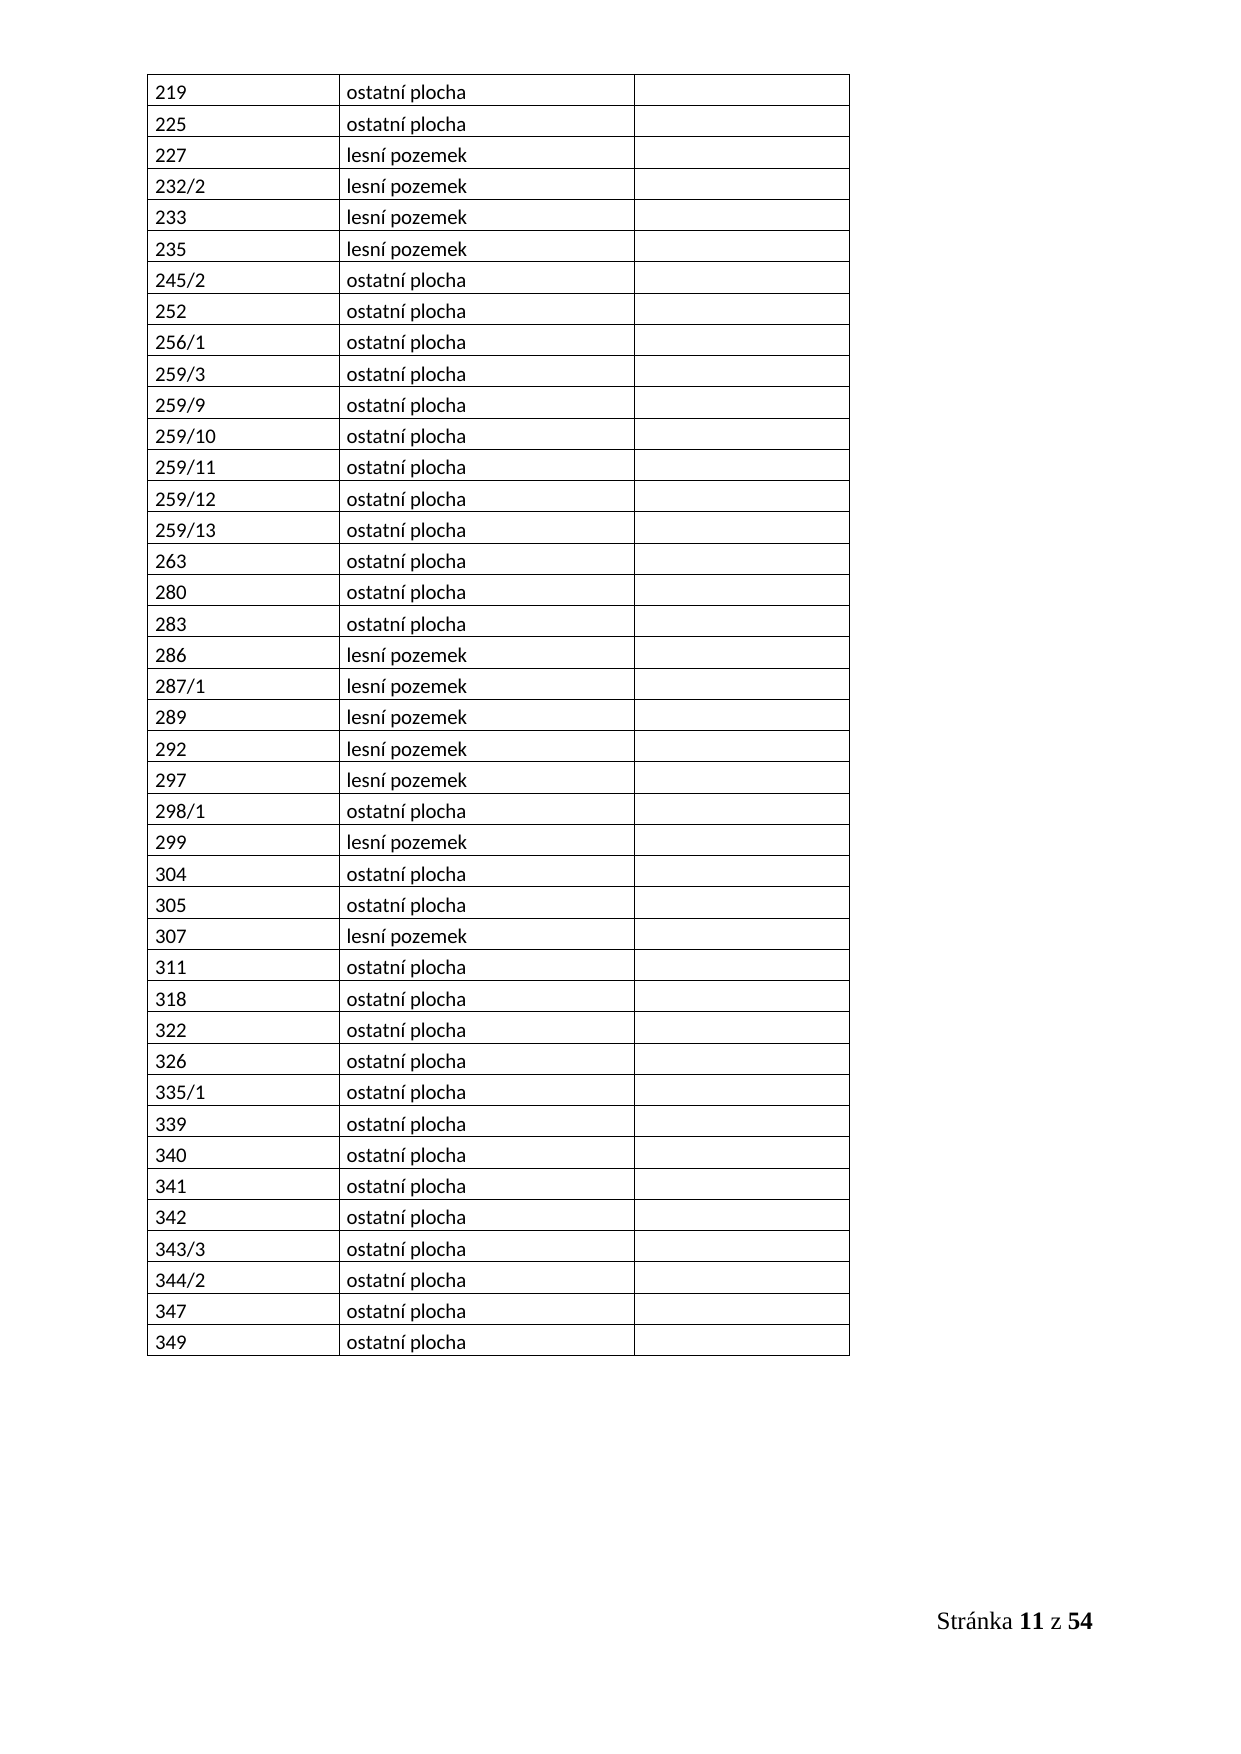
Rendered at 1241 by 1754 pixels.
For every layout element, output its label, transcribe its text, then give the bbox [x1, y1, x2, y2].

table_cell [850, 449, 991, 480]
table_cell [635, 262, 849, 292]
table_cell 259/10 [148, 419, 339, 449]
table_cell [991, 293, 1129, 324]
table_cell [635, 1169, 849, 1199]
table_cell 342 [148, 1200, 339, 1230]
table_cell ostatní plocha [340, 294, 634, 324]
table_cell [991, 105, 1129, 136]
table_cell [635, 294, 849, 324]
table_cell [991, 636, 1129, 667]
table_cell [635, 1294, 849, 1324]
table_cell 292 [148, 731, 339, 761]
table_cell 280 [148, 575, 339, 605]
table_cell [850, 1511, 991, 1542]
table_cell [635, 231, 849, 261]
table_cell [635, 950, 849, 980]
table_cell 283 [148, 606, 339, 636]
table_cell 235 [148, 231, 339, 261]
table_cell [635, 762, 849, 792]
table_cell 225 [148, 106, 339, 136]
table_cell ostatní plocha [340, 512, 634, 542]
table_cell [991, 1230, 1129, 1261]
table_cell [991, 855, 1129, 886]
table_cell [991, 1418, 1129, 1449]
table_cell ostatní plocha [340, 1106, 634, 1136]
table_cell [850, 730, 991, 761]
table_cell [850, 386, 991, 417]
table_cell [339, 1418, 634, 1449]
table_cell [991, 980, 1129, 1011]
table_cell [635, 637, 849, 667]
table_cell [991, 168, 1129, 199]
table_cell [635, 887, 849, 917]
table_cell [850, 1355, 991, 1386]
table_cell ostatní plocha [340, 1075, 634, 1105]
table_cell lesní pozemek [340, 825, 634, 855]
table_cell [635, 325, 849, 355]
table_cell ostatní plocha [340, 356, 634, 386]
table_cell ostatní plocha [340, 75, 634, 105]
table_cell [850, 793, 991, 824]
table_cell [850, 1168, 991, 1199]
table_cell [635, 106, 849, 136]
table_cell 326 [148, 1044, 339, 1074]
table_cell [635, 1325, 849, 1355]
table_cell [991, 699, 1129, 730]
table_cell lesní pozemek [340, 231, 634, 261]
table_cell [850, 230, 991, 261]
table_cell lesní pozemek [340, 762, 634, 792]
table_cell [635, 700, 849, 730]
table_cell [991, 793, 1129, 824]
table_cell ostatní plocha [340, 325, 634, 355]
table_cell 344/2 [148, 1262, 339, 1292]
table_cell [635, 1262, 849, 1292]
table_cell [635, 544, 849, 574]
table_cell 232/2 [148, 169, 339, 199]
table_cell [991, 1574, 1129, 1605]
table_cell [635, 512, 849, 542]
table_cell [635, 1200, 849, 1230]
table_cell [635, 481, 849, 511]
table_cell [991, 449, 1129, 480]
table_cell [991, 1168, 1129, 1199]
table_cell [850, 824, 991, 855]
table_cell [850, 1480, 991, 1511]
table_cell ostatní plocha [340, 1012, 634, 1042]
table_cell [991, 1199, 1129, 1230]
table_cell ostatní plocha [340, 1231, 634, 1261]
table_cell [991, 261, 1129, 292]
table_cell [339, 1543, 634, 1574]
table_cell [148, 1574, 339, 1605]
table_cell 259/11 [148, 450, 339, 480]
table_cell [148, 1480, 339, 1511]
table_cell ostatní plocha [340, 262, 634, 292]
table_cell [634, 1480, 850, 1511]
table_cell [339, 1356, 634, 1386]
table_cell 339 [148, 1106, 339, 1136]
table_cell ostatní plocha [340, 794, 634, 824]
table_cell [991, 1543, 1129, 1574]
table_cell ostatní plocha [340, 887, 634, 917]
table_cell [991, 761, 1129, 792]
table_cell ostatní plocha [340, 950, 634, 980]
table_cell [635, 200, 849, 230]
table_cell [635, 794, 849, 824]
table_cell [635, 575, 849, 605]
table_cell 299 [148, 825, 339, 855]
table_cell [850, 1261, 991, 1292]
table_cell [991, 1449, 1129, 1480]
table_cell 219 [148, 75, 339, 105]
table_cell [634, 1418, 850, 1449]
table_cell [635, 1231, 849, 1261]
table_cell 252 [148, 294, 339, 324]
table_cell [991, 418, 1129, 449]
table_cell 245/2 [148, 262, 339, 292]
table_cell [339, 1480, 634, 1511]
table_cell [991, 1261, 1129, 1292]
table_cell [850, 855, 991, 886]
table_cell [850, 1011, 991, 1042]
table_cell [635, 1012, 849, 1042]
table_cell [339, 1511, 634, 1542]
table_cell [991, 1043, 1129, 1074]
table_cell [991, 1386, 1129, 1417]
table_cell [850, 1105, 991, 1136]
table_cell [635, 450, 849, 480]
table_cell [991, 74, 1129, 105]
table_cell [991, 1074, 1129, 1105]
table_cell 304 [148, 856, 339, 886]
table_cell [991, 1480, 1129, 1511]
table_cell [148, 1511, 339, 1542]
table_cell [850, 1136, 991, 1167]
table_cell [635, 356, 849, 386]
table_cell [991, 1324, 1129, 1355]
table_cell ostatní plocha [340, 1262, 634, 1292]
table_cell lesní pozemek [340, 669, 634, 699]
table_cell [634, 1356, 850, 1386]
table_cell 297 [148, 762, 339, 792]
table_cell [635, 856, 849, 886]
table_cell [991, 199, 1129, 230]
table_cell [635, 919, 849, 949]
table_cell ostatní plocha [340, 575, 634, 605]
table_cell 305 [148, 887, 339, 917]
table_cell [850, 168, 991, 199]
table_cell [850, 636, 991, 667]
table_cell 343/3 [148, 1231, 339, 1261]
table_cell [850, 886, 991, 917]
table_cell lesní pozemek [340, 200, 634, 230]
table_cell 322 [148, 1012, 339, 1042]
table_cell [850, 761, 991, 792]
table_cell [850, 1574, 991, 1605]
table_cell [850, 511, 991, 542]
table_cell lesní pozemek [340, 137, 634, 167]
table_cell [635, 731, 849, 761]
table_cell 340 [148, 1137, 339, 1167]
table_cell [850, 1199, 991, 1230]
table_cell [991, 355, 1129, 386]
table_cell 287/1 [148, 669, 339, 699]
table_cell [991, 1355, 1129, 1386]
table_cell [339, 1449, 634, 1480]
table_cell [850, 1324, 991, 1355]
table_cell [635, 1044, 849, 1074]
table_cell lesní pozemek [340, 169, 634, 199]
table_cell [635, 1075, 849, 1105]
table_cell ostatní plocha [340, 1169, 634, 1199]
table_cell ostatní plocha [340, 1137, 634, 1167]
table_cell [850, 1449, 991, 1480]
table_cell [850, 324, 991, 355]
table_cell [634, 1449, 850, 1480]
table_cell [991, 1105, 1129, 1136]
table_cell [850, 1230, 991, 1261]
table_cell [850, 980, 991, 1011]
table_cell [991, 824, 1129, 855]
table_cell ostatní plocha [340, 1325, 634, 1355]
table_cell [991, 574, 1129, 605]
table_cell [339, 1386, 634, 1417]
table_cell [850, 1418, 991, 1449]
table_cell 307 [148, 919, 339, 949]
table_cell [991, 1011, 1129, 1042]
table_cell [991, 511, 1129, 542]
table_cell 259/12 [148, 481, 339, 511]
table_cell [850, 574, 991, 605]
table_cell [991, 730, 1129, 761]
table_cell [991, 1511, 1129, 1542]
table_cell [635, 1137, 849, 1167]
table_cell [850, 418, 991, 449]
table_cell ostatní plocha [340, 1294, 634, 1324]
table_cell 298/1 [148, 794, 339, 824]
table_cell [991, 1136, 1129, 1167]
table_cell [148, 1418, 339, 1449]
table_cell [850, 1043, 991, 1074]
table_cell [850, 293, 991, 324]
table_cell [850, 355, 991, 386]
table_cell [635, 825, 849, 855]
table_cell [850, 918, 991, 949]
table_cell [635, 669, 849, 699]
table_cell [635, 1106, 849, 1136]
table_cell [850, 74, 991, 105]
table_cell [148, 1386, 339, 1417]
table_cell 349 [148, 1325, 339, 1355]
table_cell 289 [148, 700, 339, 730]
table_cell ostatní plocha [340, 544, 634, 574]
table_cell [991, 480, 1129, 511]
table_cell ostatní plocha [340, 606, 634, 636]
table_cell 311 [148, 950, 339, 980]
table_cell [850, 1293, 991, 1324]
table_cell [635, 387, 849, 417]
table_cell [850, 949, 991, 980]
table_cell [991, 386, 1129, 417]
table_cell [850, 1074, 991, 1105]
table_cell [339, 1574, 634, 1605]
table_cell 259/3 [148, 356, 339, 386]
table_cell lesní pozemek [340, 919, 634, 949]
table_cell [634, 1386, 850, 1417]
table_cell [991, 543, 1129, 574]
table_cell ostatní plocha [340, 1044, 634, 1074]
table_cell [634, 1543, 850, 1574]
table_cell [850, 136, 991, 167]
table_cell [635, 75, 849, 105]
table_cell [850, 199, 991, 230]
table_cell [635, 169, 849, 199]
table_cell lesní pozemek [340, 700, 634, 730]
table_cell [991, 605, 1129, 636]
table_cell [991, 949, 1129, 980]
table_cell [635, 419, 849, 449]
table_cell [634, 1511, 850, 1542]
table_cell [991, 324, 1129, 355]
table_cell ostatní plocha [340, 387, 634, 417]
table_cell lesní pozemek [340, 637, 634, 667]
table_cell [991, 230, 1129, 261]
table_cell [148, 1356, 339, 1386]
table_cell [850, 543, 991, 574]
table_cell ostatní plocha [340, 450, 634, 480]
table_cell [850, 699, 991, 730]
table_cell 263 [148, 544, 339, 574]
table_cell [991, 1293, 1129, 1324]
table_cell 335/1 [148, 1075, 339, 1105]
table_cell 347 [148, 1294, 339, 1324]
table_cell 318 [148, 981, 339, 1011]
table_cell [635, 606, 849, 636]
table_cell ostatní plocha [340, 856, 634, 886]
table_cell [850, 480, 991, 511]
table_cell [991, 668, 1129, 699]
table_cell 256/1 [148, 325, 339, 355]
table_cell [850, 1543, 991, 1574]
table_cell ostatní plocha [340, 419, 634, 449]
table_cell [991, 918, 1129, 949]
table_cell [850, 605, 991, 636]
table_cell 341 [148, 1169, 339, 1199]
table_cell [148, 1543, 339, 1574]
table_cell [850, 1386, 991, 1417]
table_cell 227 [148, 137, 339, 167]
table_cell [635, 137, 849, 167]
table_cell [991, 886, 1129, 917]
table_cell 259/9 [148, 387, 339, 417]
table_cell [635, 981, 849, 1011]
table_cell ostatní plocha [340, 106, 634, 136]
table_cell [634, 1574, 850, 1605]
table_cell 233 [148, 200, 339, 230]
table_cell [991, 136, 1129, 167]
table_cell 286 [148, 637, 339, 667]
table_cell ostatní plocha [340, 981, 634, 1011]
table_cell lesní pozemek [340, 731, 634, 761]
table_cell [148, 1449, 339, 1480]
table_cell ostatní plocha [340, 1200, 634, 1230]
table_cell 259/13 [148, 512, 339, 542]
table_cell [850, 105, 991, 136]
table_cell ostatní plocha [340, 481, 634, 511]
table_cell [850, 261, 991, 292]
table_cell [850, 668, 991, 699]
